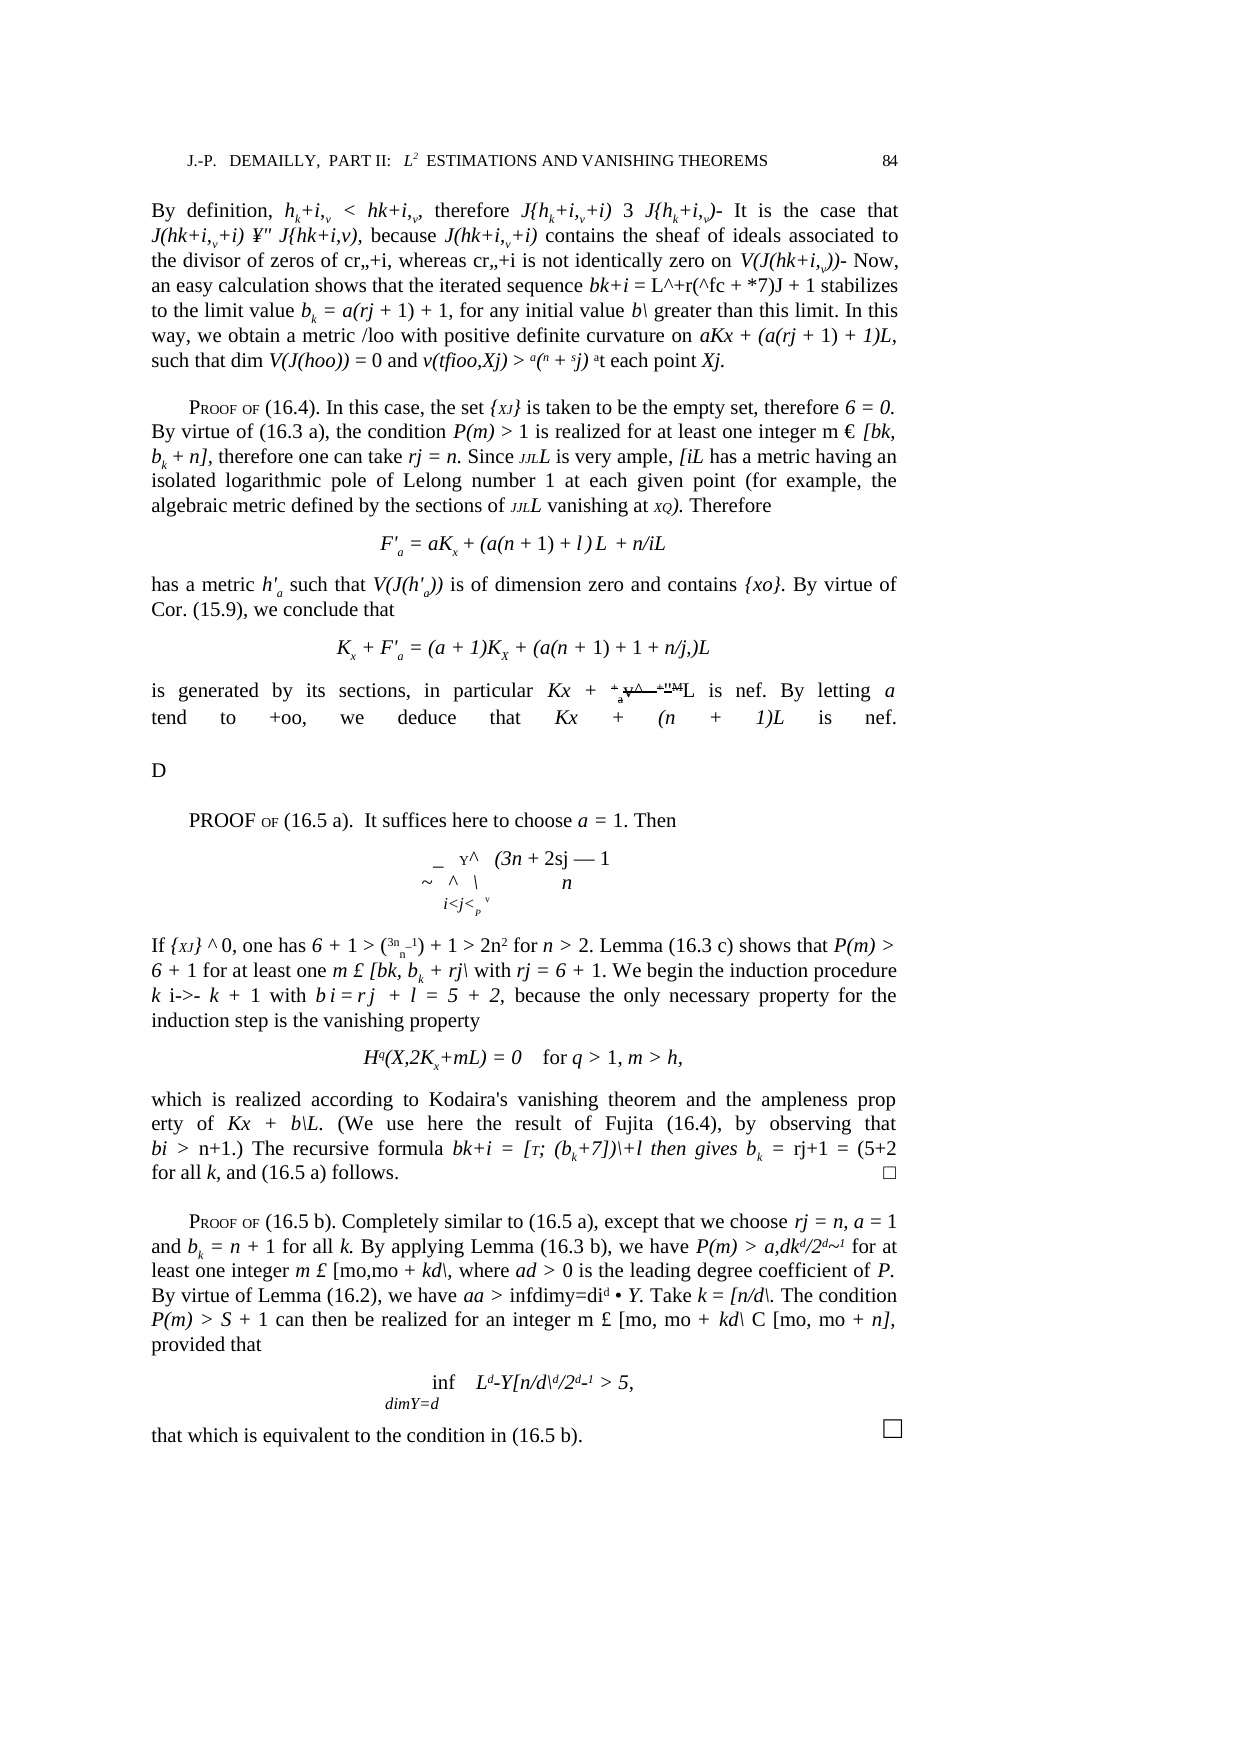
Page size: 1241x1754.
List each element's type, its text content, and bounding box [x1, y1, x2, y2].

text Proof of (16.4). In this case, the set {xj} is taken to be the empty set, therefore 6 = 0. By virtue of (16.3 a), the condition P(m) > 1 is realized for at least one integer m € [bk, bk + n], therefore one can take rj = n. Since jjlL is very ample, [iL has a metric having an isolated logarithmic pole of Lelong number 1 at each given point (for example, the algebraic metric defined by the sections of jjlL vanishing at xq). Therefore [151, 394, 897, 517]
text ~ ^ \ n [421, 869, 899, 894]
text PROOF of (16.5 a). It suffices here to choose a = 1. Then [188, 807, 899, 832]
text dimY=d [385, 1394, 899, 1413]
text inf Ld-Y[n/d\d/2d-1 > 5, [168, 1370, 899, 1394]
text Kx + F'a = (a + 1)KX + (a(n + 1) + 1 + n/j,)L [151, 634, 897, 663]
text J.-P. DEMAILLY, PART II: L2 ESTIMATIONS AND VANISHING THEOREMS 84 [187, 150, 899, 169]
text Hq(X,2Kx+mL) = 0 for q > 1, m > h, [151, 1045, 897, 1073]
text _ y^ (3n + 2sj — 1 [151, 846, 892, 869]
text By definition, hk+i,v < hk+i,v, therefore J{hk+i,v+i) 3 J{hk+i,v)- It is the case that J(hk+i,v+i) ¥" J{hk+i,v), because J(hk+i,v+i) contains the sheaf of ideals associated to the divisor of zeros of cr„+i, whereas cr„+i is not identically zero on V(J(hk+i,v))- Now, an easy calculation shows that the iterated sequence bk+i = L^+r(^fc + *7)J + 1 stabilizes to the limit value bk = a(rj + 1) + 1, for any initial value b\ greater than this limit. In this way, we obtain a metric /loo with positive definite curvature on aKx + (a(rj + 1) + 1)L, such that dim V(J(hoo)) = 0 and v(tfioo,Xj) > a(n + sj) at each point Xj. [151, 197, 899, 372]
text i<j<P v [443, 894, 899, 919]
text which is realized according to Kodaira's vanishing theorem and the ampleness prop­ erty of Kx + b\L. (We use here the result of Fujita (16.4), by observing that bi > n+1.) The recursive formula bk+i = [t; (bk+7])\+l then gives bk = rj+1 = (5+2 for all k, and (16.5 a) follows. □ [151, 1086, 897, 1184]
text that which is equivalent to the condition in (16.5 b). [151, 1422, 899, 1447]
text □ [883, 1409, 905, 1445]
text Proof of (16.5 b). Completely similar to (16.5 a), except that we choose rj = n, a = 1 and bk = n + 1 for all k. By applying Lemma (16.3 b), we have P(m) > a,dkd/2d~1 for at least one integer m £ [mo,mo + kd\, where ad > 0 is the leading degree coefficient of P. By virtue of Lemma (16.2), we have aa > infdimy=did • Y. Take k = [n/d\. The condition P(m) > S + 1 can then be realized for an integer m £ [mo, mo + kd\ C [mo, mo + n], provided that [151, 1209, 897, 1356]
text has a metric h'a such that V(J(h'a)) is of dimension zero and contains {xo}. By virtue of Cor. (15.9), we conclude that [151, 571, 897, 621]
text If {xj} ^ 0, one has 6 + 1 > (3nn_1) + 1 > 2n2 for n > 2. Lemma (16.3 c) shows that P(m) > 6 + 1 for at least one m £ [bk, bk + rj\ with rj = 6 + 1. We begin the induction procedure k i->- k + 1 with bi=rj + l = 5 + 2, because the only necessary property for the induction step is the vanishing property [151, 933, 897, 1033]
text is generated by its sections, in particular Kx + +av^ +"ML is nef. By letting a tend to +oo, we deduce that Kx + (n + 1)L is nef. D [151, 677, 897, 782]
text F'a = aKx + (a(n + 1) + l)L + n/iL [151, 531, 897, 559]
